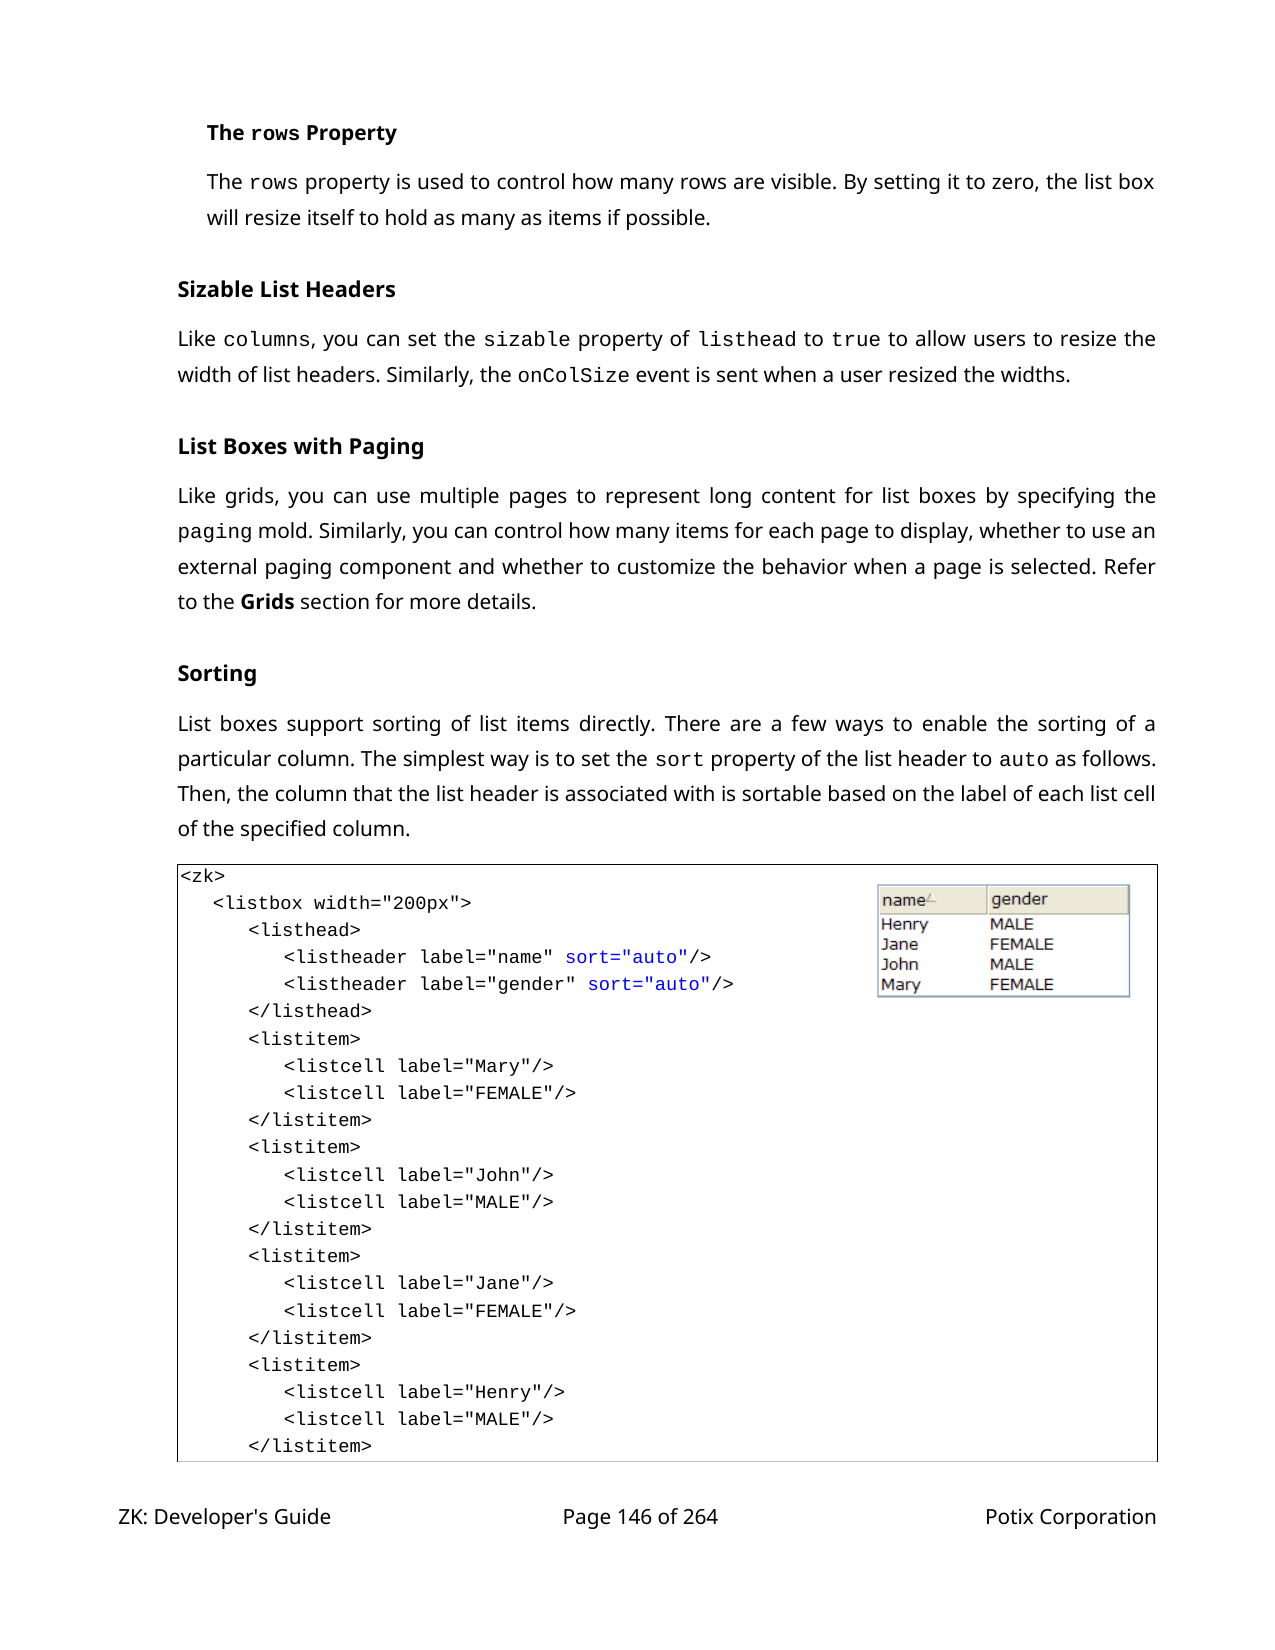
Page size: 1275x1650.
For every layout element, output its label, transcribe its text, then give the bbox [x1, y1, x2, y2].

picture [875, 882, 1134, 999]
text <listcell label="Mary"/> [178, 1054, 1157, 1078]
text </listitem> [178, 1108, 1157, 1132]
text [1134, 891, 1157, 915]
text <listheader label="name" sort="auto"/> [178, 945, 875, 969]
text <listcell label="FEMALE"/> [178, 1081, 1157, 1105]
subtitle The rows Property [207, 118, 1157, 147]
text <listitem> [178, 1135, 1157, 1159]
text <listitem> [178, 1353, 1157, 1377]
text <listcell label="FEMALE"/> [178, 1298, 1157, 1323]
text The rows property is used to control how many rows are visible. By setting it to zero, the list box will resize itself to hold as many as items if possible. [207, 167, 1157, 231]
subtitle List Boxes with Paging [177, 431, 1157, 461]
text <listitem> [178, 1244, 1157, 1268]
text </listitem> [178, 1326, 1157, 1350]
text <listcell label="Henry"/> [178, 1380, 1157, 1404]
text <listcell label="MALE"/> [178, 1190, 1157, 1214]
text <listcell label="Jane"/> [178, 1271, 1157, 1296]
subtitle Sorting [177, 658, 1157, 688]
text </listitem> [178, 1217, 1157, 1241]
text <listhead> [178, 918, 875, 942]
text [1134, 918, 1157, 942]
subtitle Sizable List Headers [177, 273, 1157, 303]
text </listhead> [178, 999, 1157, 1024]
text <listbox width="200px"> [178, 891, 875, 915]
text <listcell label="John"/> [178, 1162, 1157, 1187]
text Like columns, you can set the sizable property of listhead to true to allow users to resize the width of list headers. Similarly, the onColSize event is sent when a user resized the widths. [177, 324, 1157, 388]
text <listheader label="gender" sort="auto"/> [178, 972, 875, 996]
text </listitem> [178, 1434, 1157, 1461]
text <listitem> [178, 1027, 1157, 1051]
text <zk> [178, 865, 1157, 888]
text <listcell label="MALE"/> [178, 1407, 1157, 1431]
text Like grids, you can use multiple pages to represent long content for list boxes by specifying the paging mold. Similarly, you can control how many items for each page to display, whether to use an external paging component and whether to customize the behavior when a page is selected. Refer to the Grids section for more details. [177, 481, 1157, 616]
text List boxes support sorting of list items directly. There are a few ways to enable the sorting of a particular column. The simplest way is to set the sort property of the list header to auto as follows. Then, the column that the list header is associated with is sortable based on the label of each list cell of the specified column. [177, 709, 1157, 843]
